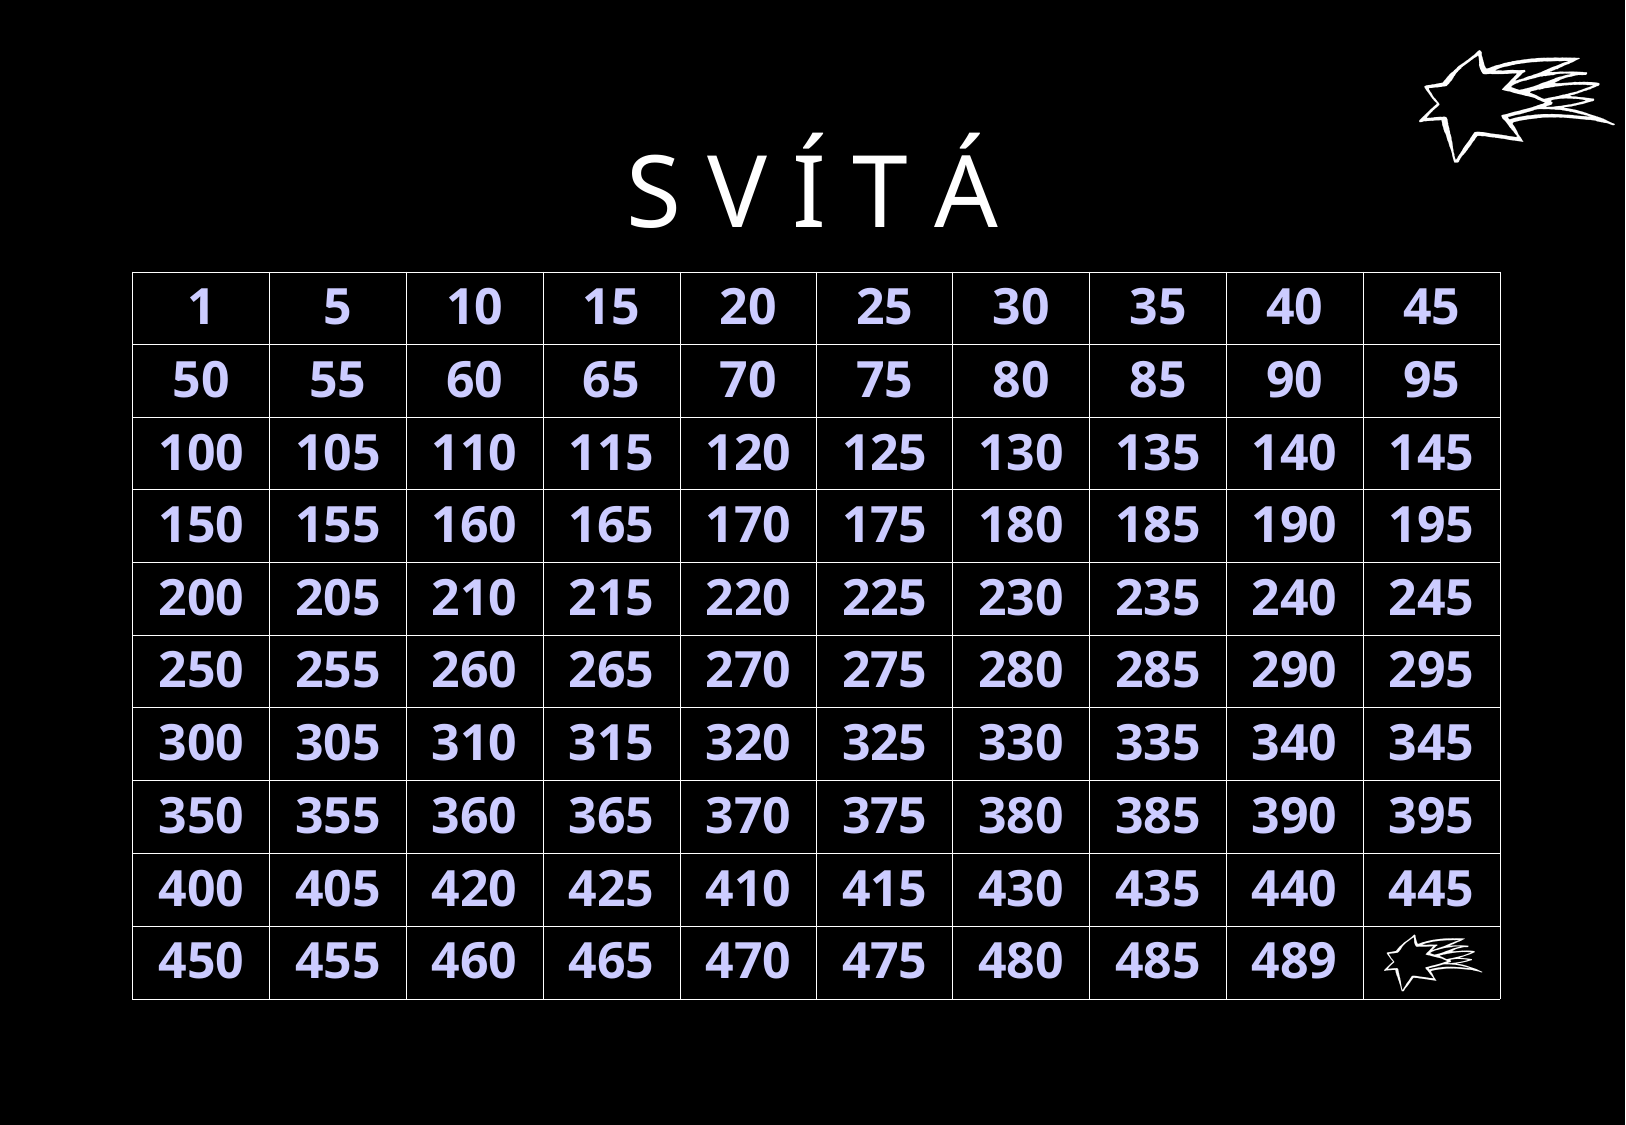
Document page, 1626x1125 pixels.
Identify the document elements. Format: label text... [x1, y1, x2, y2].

table_cell 125 [817, 418, 952, 489]
table_cell 355 [270, 781, 406, 853]
table_cell 150 [133, 490, 269, 562]
table_cell 290 [1227, 636, 1363, 707]
table_cell 300 [133, 708, 269, 780]
table_header 5 [270, 273, 406, 344]
table_cell 450 [133, 927, 269, 999]
table_cell 430 [953, 854, 1089, 926]
table_cell 85 [1090, 345, 1226, 417]
table_cell 140 [1227, 418, 1363, 489]
table_cell 205 [270, 563, 406, 635]
table_header 35 [1090, 273, 1226, 344]
table_cell 465 [544, 927, 680, 999]
table_cell 55 [270, 345, 406, 417]
table_cell 170 [681, 490, 816, 562]
table_cell 95 [1364, 345, 1500, 417]
table_cell 160 [407, 490, 543, 562]
table_cell 70 [681, 345, 816, 417]
table_cell 120 [681, 418, 816, 489]
table_cell 410 [681, 854, 816, 926]
table_cell 60 [407, 345, 543, 417]
table_cell 80 [953, 345, 1089, 417]
table_cell 145 [1364, 418, 1500, 489]
table_cell 489 [1227, 927, 1363, 999]
table_cell 485 [1090, 927, 1226, 999]
table_cell 340 [1227, 708, 1363, 780]
table_cell 260 [407, 636, 543, 707]
table_cell 65 [544, 345, 680, 417]
table_cell 50 [133, 345, 269, 417]
table_cell 435 [1090, 854, 1226, 926]
table_cell 375 [817, 781, 952, 853]
table_cell 475 [817, 927, 952, 999]
table_cell 310 [407, 708, 543, 780]
table_cell 365 [544, 781, 680, 853]
table_cell 380 [953, 781, 1089, 853]
table_cell 390 [1227, 781, 1363, 853]
table_cell 240 [1227, 563, 1363, 635]
table_cell 255 [270, 636, 406, 707]
table_cell 235 [1090, 563, 1226, 635]
table_cell 420 [407, 854, 543, 926]
table_cell 370 [681, 781, 816, 853]
table_cell 115 [544, 418, 680, 489]
table_cell 75 [817, 345, 952, 417]
table_cell 360 [407, 781, 543, 853]
table_header 15 [544, 273, 680, 344]
table_header 10 [407, 273, 543, 344]
table_cell 400 [133, 854, 269, 926]
table_cell 195 [1364, 490, 1500, 562]
title S V Í T Á [124, 120, 1500, 241]
table_cell 215 [544, 563, 680, 635]
table_cell 275 [817, 636, 952, 707]
table_cell 250 [133, 636, 269, 707]
table_cell 285 [1090, 636, 1226, 707]
table_cell 185 [1090, 490, 1226, 562]
table_cell 425 [544, 854, 680, 926]
table_cell 270 [681, 636, 816, 707]
table_cell 100 [133, 418, 269, 489]
table_cell [1364, 927, 1500, 999]
table_cell 445 [1364, 854, 1500, 926]
table_cell 345 [1364, 708, 1500, 780]
table_header 20 [681, 273, 816, 344]
table_cell 320 [681, 708, 816, 780]
table_cell 225 [817, 563, 952, 635]
table_cell 480 [953, 927, 1089, 999]
table_cell 220 [681, 563, 816, 635]
table_cell 200 [133, 563, 269, 635]
table_cell 280 [953, 636, 1089, 707]
table_cell 230 [953, 563, 1089, 635]
table_cell 335 [1090, 708, 1226, 780]
table_cell 130 [953, 418, 1089, 489]
table_cell 175 [817, 490, 952, 562]
table_cell 405 [270, 854, 406, 926]
table_cell 90 [1227, 345, 1363, 417]
table_cell 295 [1364, 636, 1500, 707]
table_header 30 [953, 273, 1089, 344]
table_cell 105 [270, 418, 406, 489]
table_cell 385 [1090, 781, 1226, 853]
table_cell 165 [544, 490, 680, 562]
table_cell 110 [407, 418, 543, 489]
table_cell 440 [1227, 854, 1363, 926]
table_header 25 [817, 273, 952, 344]
table_cell 415 [817, 854, 952, 926]
table_cell 470 [681, 927, 816, 999]
table_cell 315 [544, 708, 680, 780]
table_cell 350 [133, 781, 269, 853]
table_cell 265 [544, 636, 680, 707]
table_header 1 [133, 273, 269, 344]
table_cell 210 [407, 563, 543, 635]
table_cell 325 [817, 708, 952, 780]
table_cell 395 [1364, 781, 1500, 853]
chart [1383, 934, 1484, 994]
table_cell 455 [270, 927, 406, 999]
table_cell 155 [270, 490, 406, 562]
table_header 40 [1227, 273, 1363, 344]
table_cell 460 [407, 927, 543, 999]
table_cell 330 [953, 708, 1089, 780]
table_header 45 [1364, 273, 1500, 344]
table_cell 305 [270, 708, 406, 780]
table_cell 180 [953, 490, 1089, 562]
table_cell 135 [1090, 418, 1226, 489]
table_cell 245 [1364, 563, 1500, 635]
table_cell 190 [1227, 490, 1363, 562]
